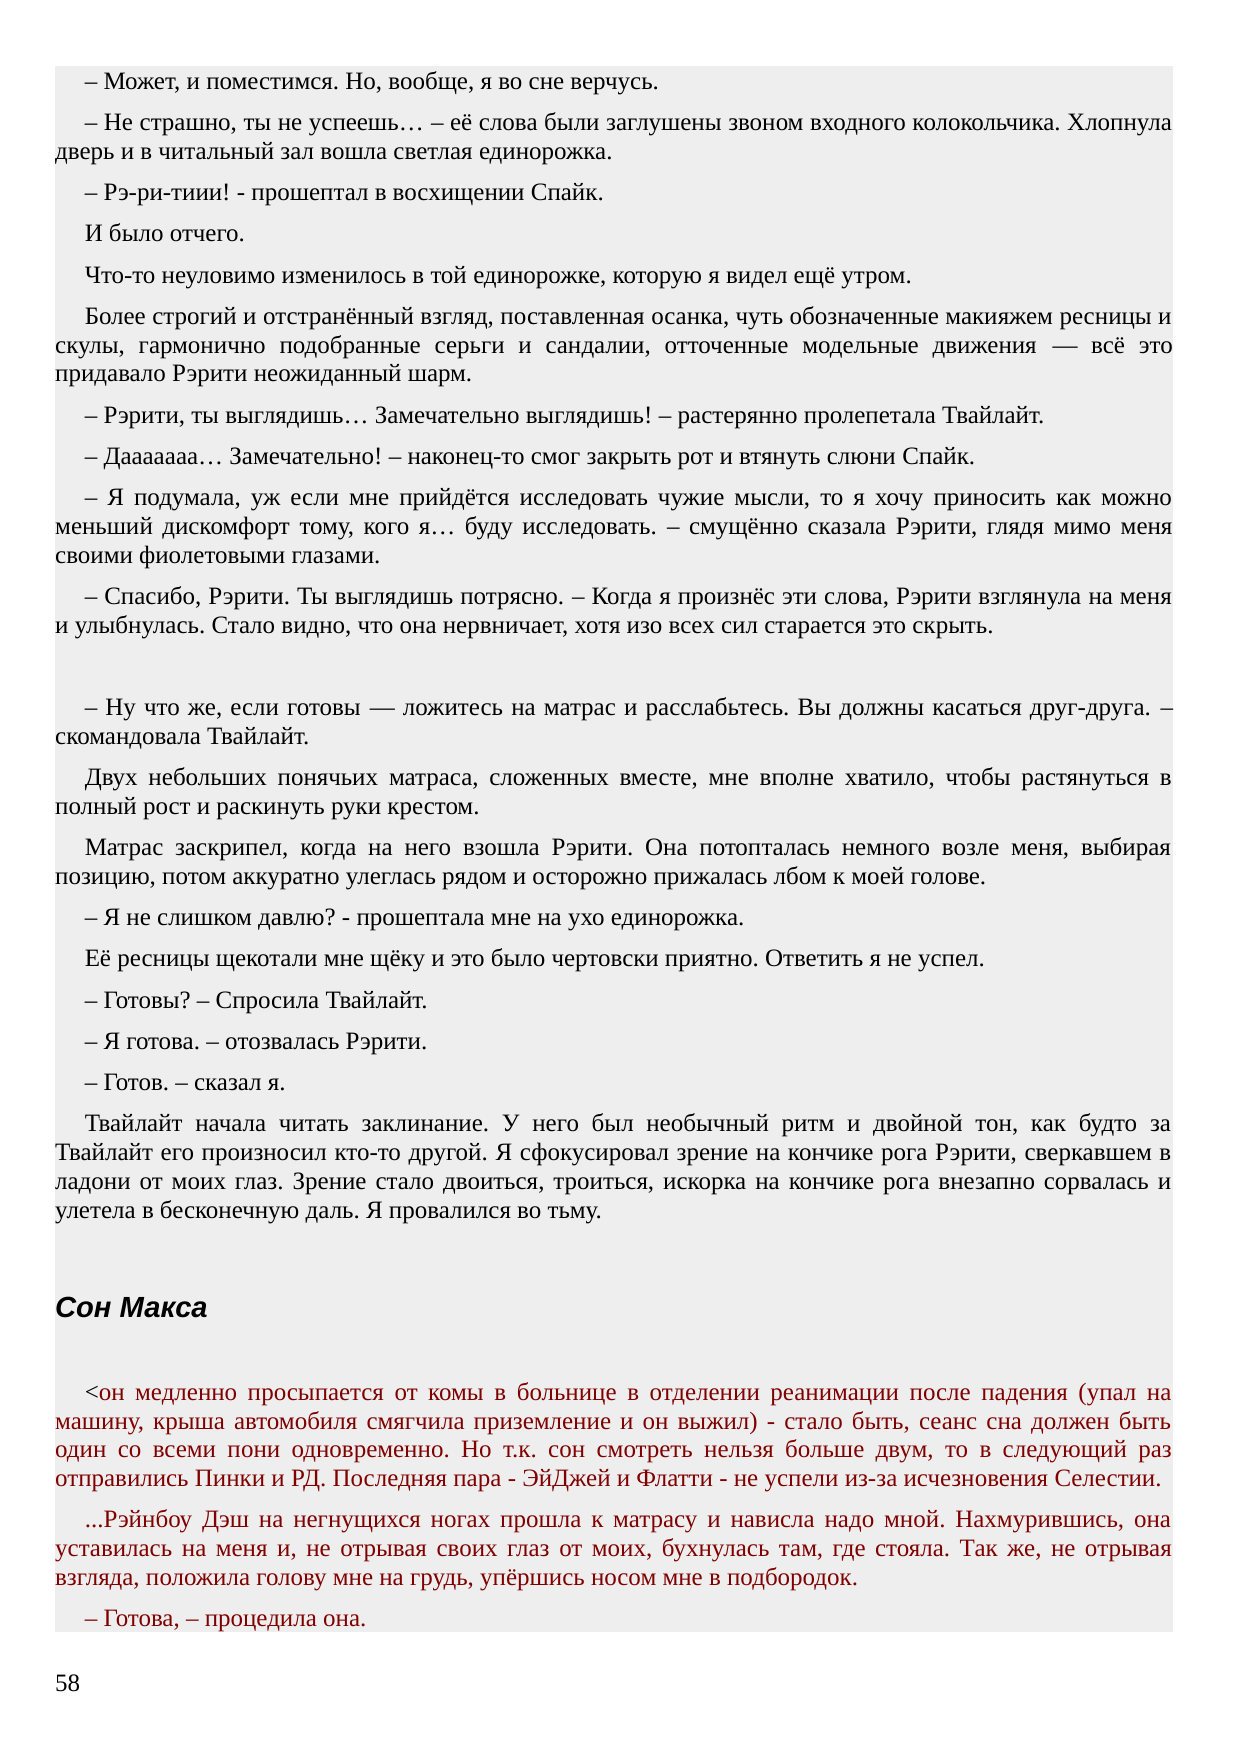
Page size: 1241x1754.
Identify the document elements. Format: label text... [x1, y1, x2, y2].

text – Готов. – сказал я. [55, 1067, 1173, 1096]
text – Ну что же, если готовы — ложитесь на матрас и расслабьтесь. Вы должны касаться друг-друга. – скомандовала Твайлайт. [55, 692, 1173, 750]
text – Я подумала, уж если мне прийдётся исследовать чужие мысли, то я хочу приносить как можно меньший дискомфорт тому, кого я… буду исследовать. – смущённо сказала Рэрити, глядя мимо меня своими фиолетовыми глазами. [55, 482, 1173, 568]
text <он медленно просыпается от комы в больнице в отделении реанимации после падения (упал на машину, крыша автомобиля смягчила приземление и он выжил) - стало быть, сеанс сна должен быть один со всеми пони одновременно. Но т.к. сон смотреть нельзя больше двум, то в следующий раз отправились Пинки и РД. Последняя пара - ЭйДжей и Флатти - не успели из-за исчезновения Селестии. [55, 1377, 1173, 1492]
text – Я не слишком давлю? - прошептала мне на ухо единорожка. [55, 902, 1173, 931]
text Двух небольших понячьих матраса, сложенных вместе, мне вполне хватило, чтобы растянуться в полный рост и раскинуть руки крестом. [55, 762, 1173, 820]
text – Рэ-ри-тиии! - прошептал в восхищении Спайк. [55, 177, 1173, 206]
text – Готовы? – Спросила Твайлайт. [55, 985, 1173, 1013]
text – Может, и поместимся. Но, вообще, я во сне верчусь. [55, 66, 1173, 95]
text Твайлайт начала читать заклинание. У него был необычный ритм и двойной тон, как будто за Твайлайт его произносил кто-то другой. Я сфокусировал зрение на кончике рога Рэрити, сверкавшем в ладони от моих глаз. Зрение стало двоиться, троиться, искорка на кончике рога внезапно сорвалась и улетела в бесконечную даль. Я провалился во тьму. [55, 1108, 1173, 1223]
text Что-то неуловимо изменилось в той единорожке, которую я видел ещё утром. [55, 260, 1173, 288]
text Её ресницы щекотали мне щёку и это было чертовски приятно. Ответить я не успел. [55, 943, 1173, 972]
text – Рэрити, ты выглядишь… Замечательно выглядишь! – растерянно пролепетала Твайлайт. [55, 400, 1173, 428]
text – Я готова. – отозвалась Рэрити. [55, 1026, 1173, 1055]
text – Не страшно, ты не успеешь… – её слова были заглушены звоном входного колокольчика. Хлопнула дверь и в читальный зал вошла светлая единорожка. [55, 107, 1173, 165]
text И было отчего. [55, 218, 1173, 247]
text ...Рэйнбоу Дэш на негнущихся ногах прошла к матрасу и нависла надо мной. Нахмурившись, она уставилась на меня и, не отрывая своих глаз от моих, бухнулась там, где стояла. Так же, не отрывая взгляда, положила голову мне на грудь, упёршись носом мне в подбородок. [55, 1504, 1173, 1591]
text Более строгий и отстранённый взгляд, поставленная осанка, чуть обозначенные макияжем ресницы и скулы, гармонично подобранные серьги и сандалии, отточенные модельные движения — всё это придавало Рэрити неожиданный шарм. [55, 301, 1173, 387]
text – Готова, – процедила она. [55, 1603, 1173, 1632]
subtitle Сон Макса [55, 1290, 1173, 1323]
text Матрас заскрипел, когда на него взошла Рэрити. Она потопталась немного возле меня, выбирая позицию, потом аккуратно улеглась рядом и осторожно прижалась лбом к моей голове. [55, 832, 1173, 890]
text – Дааааааа… Замечательно! – наконец-то смог закрыть рот и втянуть слюни Спайк. [55, 441, 1173, 470]
text – Спасибо, Рэрити. Ты выглядишь потрясно. – Когда я произнёс эти слова, Рэрити взглянула на меня и улыбнулась. Стало видно, что она нервничает, хотя изо всех сил старается это скрыть. [55, 581, 1173, 638]
